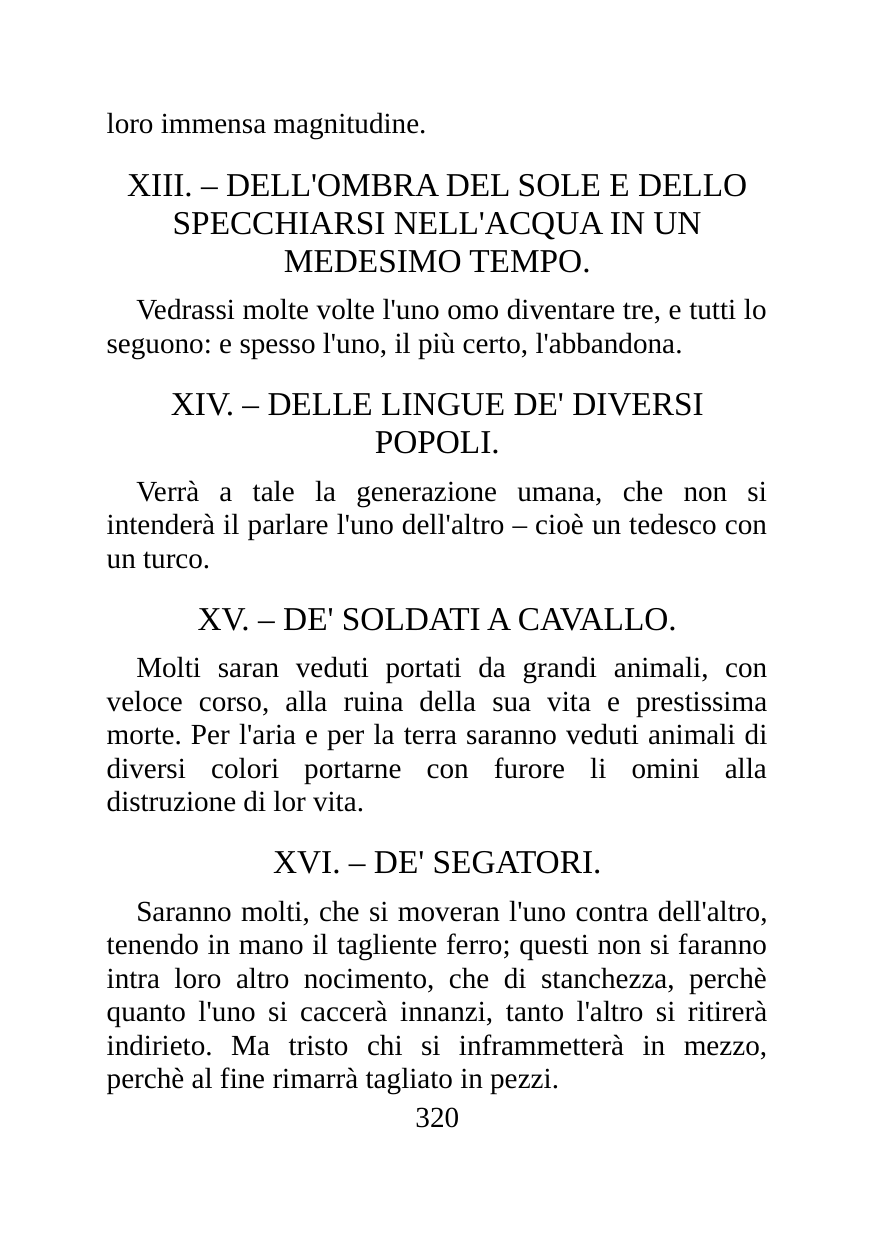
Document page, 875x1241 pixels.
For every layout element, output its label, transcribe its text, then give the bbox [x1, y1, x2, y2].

subtitle XIII. ‒ DELL'OMBRA DEL SOLE E DELLO SPECCHIARSI NELL'ACQUA IN UN MEDESIMO TEMPO. [106, 165, 768, 280]
text loro immensa magnitudine. [106, 106, 768, 140]
subtitle XV. ‒ DE' SOLDATI A CAVALLO. [106, 599, 768, 638]
text Molti saran veduti portati da grandi animali, con veloce corso, alla ruina della sua vita e prestissima morte. Per l'aria e per la terra saranno veduti animali di diversi colori portarne con furore li omini alla distruzione di lor vita. [106, 650, 768, 818]
text Saranno molti, che si moveran l'uno contra dell'altro, tenendo in mano il tagliente ferro; questi non si faranno intra loro altro nocimento, che di stanchezza, perchè quanto l'uno si caccerà innanzi, tanto l'altro si ritirerà indirieto. Ma tristo chi si inframmetterà in mezzo, perchè al fine rimarrà tagliato in pezzi. [106, 894, 768, 1095]
subtitle XVI. ‒ DE' SEGATORI. [106, 843, 768, 881]
text Verrà a tale la generazione umana, che non si intenderà il parlare l'uno dell'altro ‒ cioè un tedesco con un turco. [106, 474, 768, 574]
text Vedrassi molte volte l'uno omo diventare tre, e tutti lo seguono: e spesso l'uno, il più certo, l'abbandona. [106, 292, 768, 359]
subtitle XIV. ‒ DELLE LINGUE DE' DIVERSI POPOLI. [106, 384, 768, 461]
